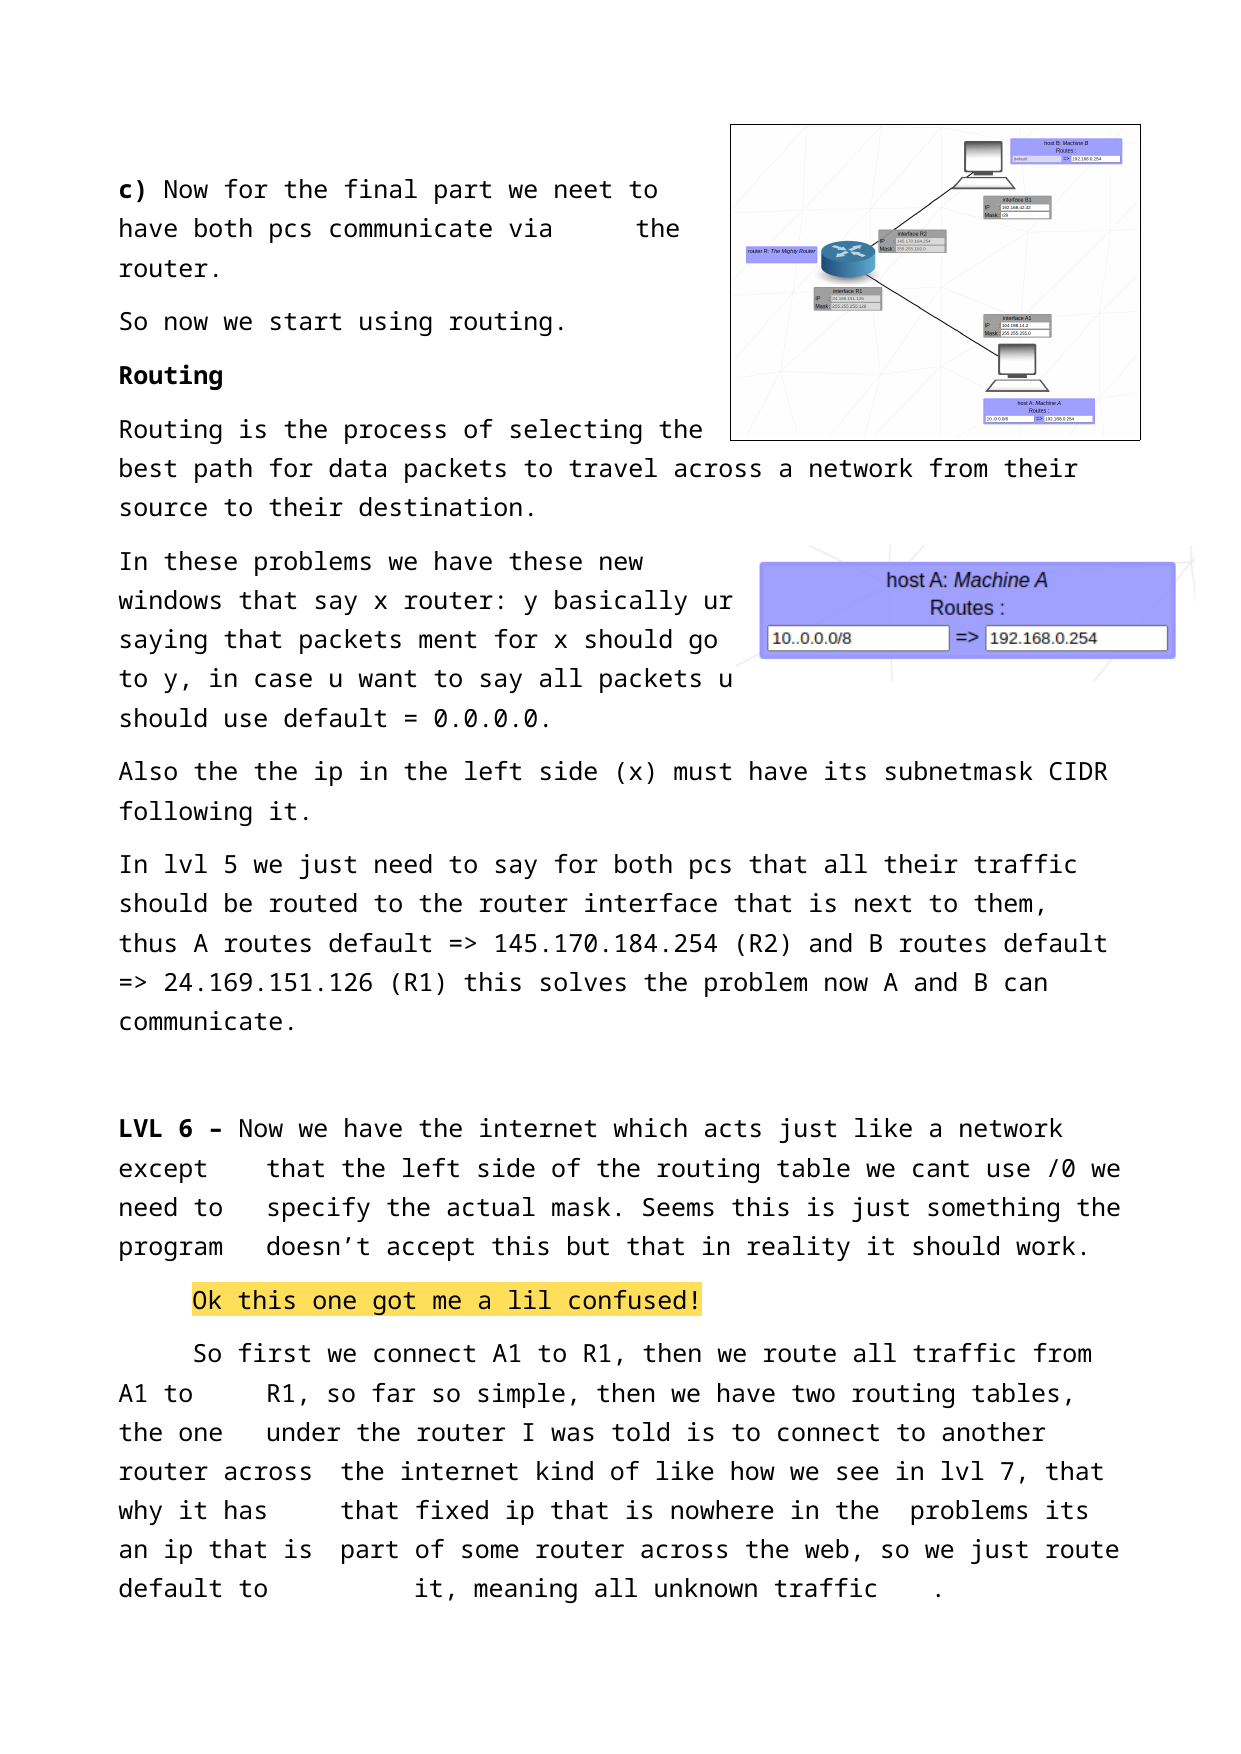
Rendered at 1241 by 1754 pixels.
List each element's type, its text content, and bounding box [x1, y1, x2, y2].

text So now we start using routing. [118, 304, 730, 338]
text Routing [118, 358, 730, 392]
picture [733, 126, 1138, 437]
text c) Now for the final part we neet to have both pcs communicate via the router. [118, 172, 730, 284]
text So first we connect A1 to R1, then we route all traffic from A1 to R1, so far so simple, then we have two routing tables, the one under the router I was told is to connect to another router across the internet kind of like how we see in lvl 7, that why it has that fixed ip that is nowhere in the problems its an ip that is part of some router across the web, so we just route default to it, meaning all unknown traffic . [118, 1336, 1122, 1605]
text In lvl 5 we just need to say for both pcs that all their traffic should be routed to the router interface that is next to them, thus A routes default => 145.170.184.254 (R2) and B routes default => 24.169.151.126 (R1) this solves the problem now A and B can communicate. [118, 847, 1122, 1038]
text In these problems we have these new windows that say x router: y basically ur saying that packets ment for x should go to y, in case u want to say all packets u should use default = 0.0.0.0. [118, 543, 1122, 734]
text Ok this one got me a lil confused! [118, 1282, 1122, 1316]
text Also the the ip in the left side (x) must have its subnetmask CIDR following it. [118, 754, 1122, 827]
text Routing is the process of selecting the best path for data packets to travel across a network from their source to their destination. [118, 411, 1122, 524]
picture [1035, 672, 1196, 682]
text LVL 6 – Now we have the internet which acts just like a network except that the left side of the routing table we cant use /0 we need to specify the actual mask. Seems this is just something the program doesn’t accept this but that in reality it should work. [118, 1111, 1122, 1263]
